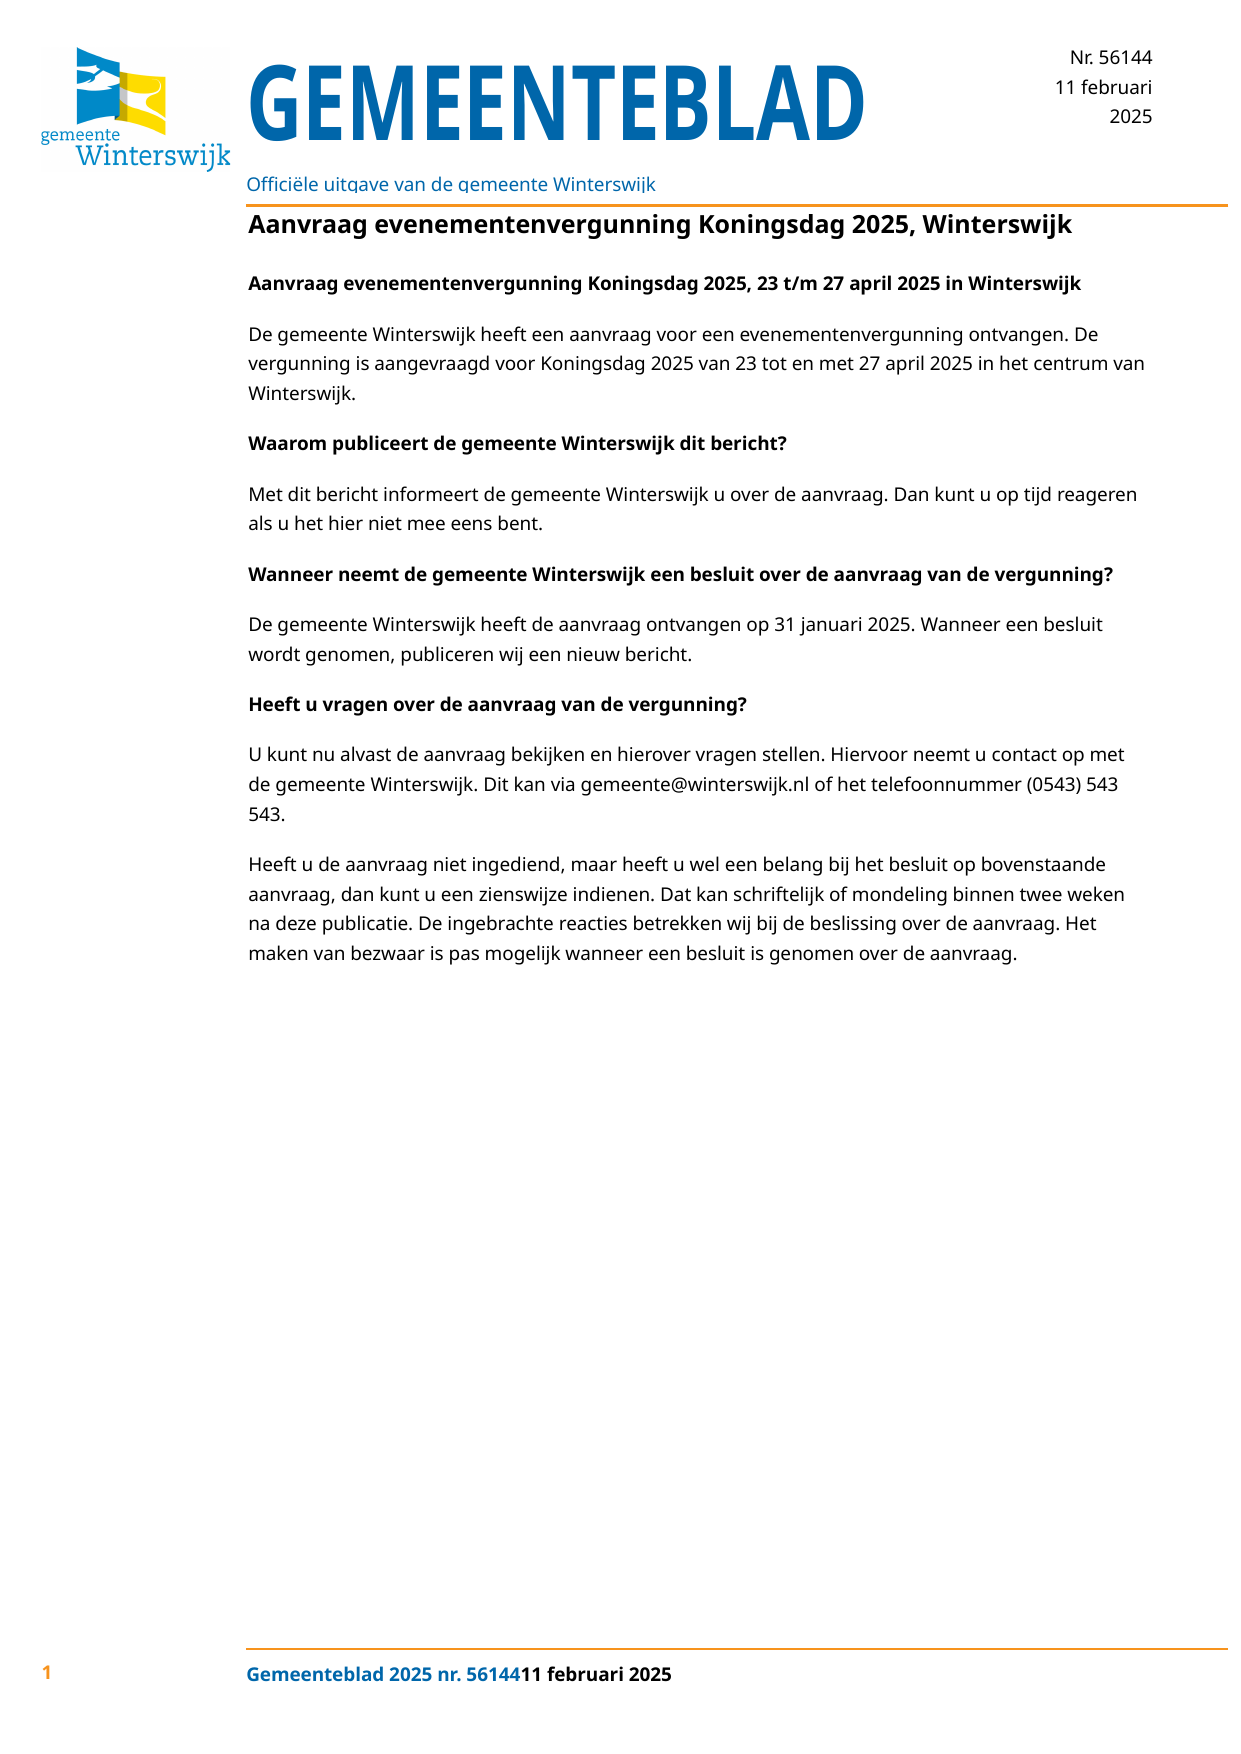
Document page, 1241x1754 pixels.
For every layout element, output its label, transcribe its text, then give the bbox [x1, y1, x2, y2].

text De gemeente Winterswijk heeft een aanvraag voor een evenementenvergunning ontvangen. De vergunning is aangevraagd voor Koningsdag 2025 van 23 tot en met 27 april 2025 in het centrum van Winterswijk. [248, 321, 1152, 406]
text Wanneer neemt de gemeente Winterswijk een besluit over de aanvraag van de vergunning? [248, 561, 1152, 586]
picture [41, 47, 231, 172]
picture [225, 153, 231, 162]
text Heeft u de aanvraag niet ingediend, maar heeft u wel een belang bij het besluit op bovenstaande aanvraag, dan kunt u een zienswijze indienen. Dat kan schriftelijk of mondeling binnen twee weken na deze publicatie. De ingebrachte reacties betrekken wij bij de beslissing over de aanvraag. Het maken van bezwaar is pas mogelijk wanneer een besluit is genomen over de aanvraag. [248, 851, 1152, 966]
text Aanvraag evenementenvergunning Koningsdag 2025, Winterswijk [248, 207, 1152, 241]
text Aanvraag evenementenvergunning Koningsdag 2025, 23 t/m 27 april 2025 in Winterswijk [248, 270, 1152, 296]
text U kunt nu alvast de aanvraag bekijken en hierover vragen stellen. Hiervoor neemt u contact op met de gemeente Winterswijk. Dit kan via gemeente@winterswijk.nl of het telefoonnummer (0543) 543 543. [248, 742, 1152, 826]
text Heeft u vragen over de aanvraag van de vergunning? [248, 691, 1152, 717]
text Waarom publiceert de gemeente Winterswijk dit bericht? [248, 430, 1152, 456]
text De gemeente Winterswijk heeft de aanvraag ontvangen op 31 januari 2025. Wanneer een besluit wordt genomen, publiceren wij een nieuw bericht. [248, 611, 1152, 666]
text Met dit bericht informeert de gemeente Winterswijk u over de aanvraag. Dan kunt u op tijd reageren als u het hier niet mee eens bent. [248, 481, 1152, 536]
